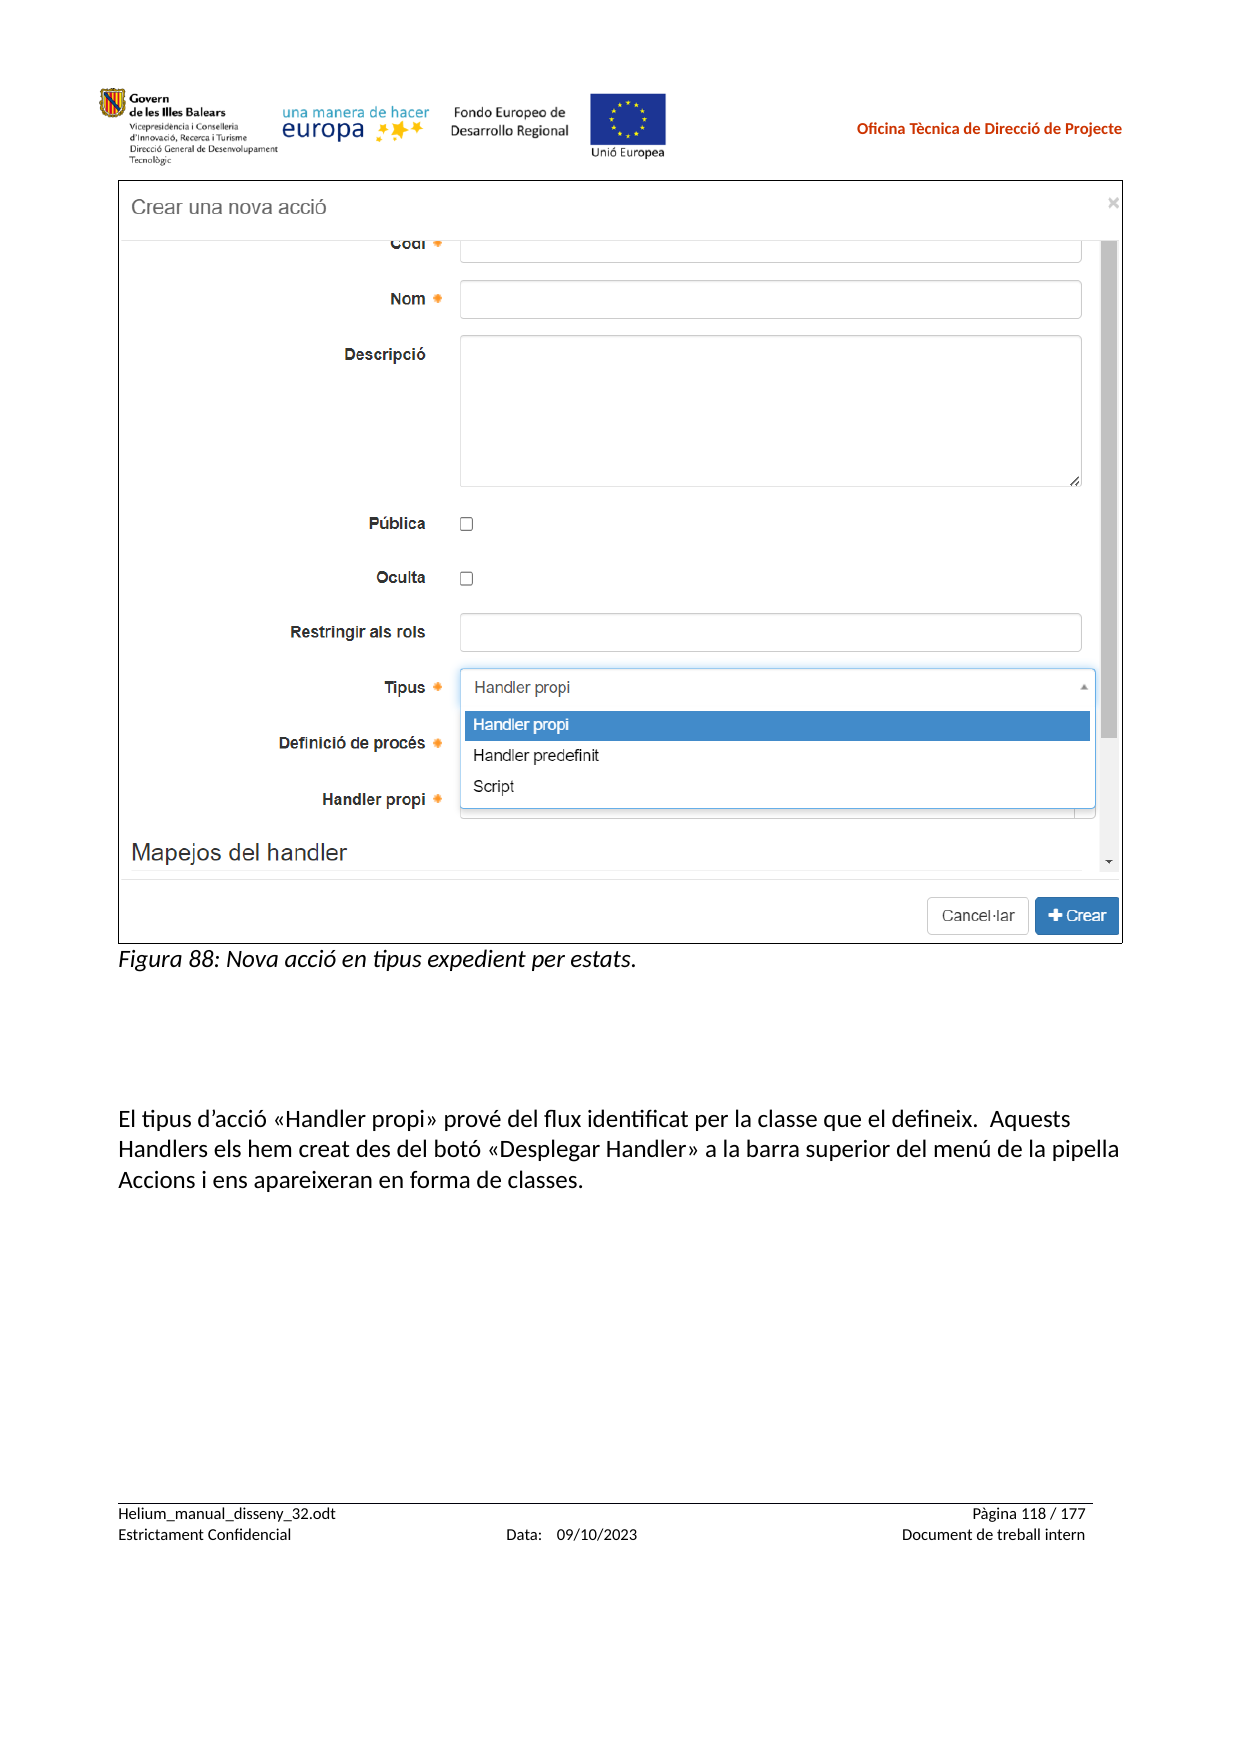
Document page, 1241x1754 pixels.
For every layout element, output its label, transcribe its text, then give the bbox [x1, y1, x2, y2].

picture [99, 87, 668, 166]
picture [121, 183, 1119, 941]
text [119, 181, 1122, 943]
text El tipus d’acció «Handler propi» prové del flux identificat per la classe que el defineix. Aquests Handlers els hem creat des del botó «Desplegar Handler» a la barra superior del menú de la pipella Accions i ens apareixeran en forma de classes. [118, 1103, 1122, 1194]
text Figura 88: Nova acció en tipus expedient per estats. [118, 944, 1122, 974]
